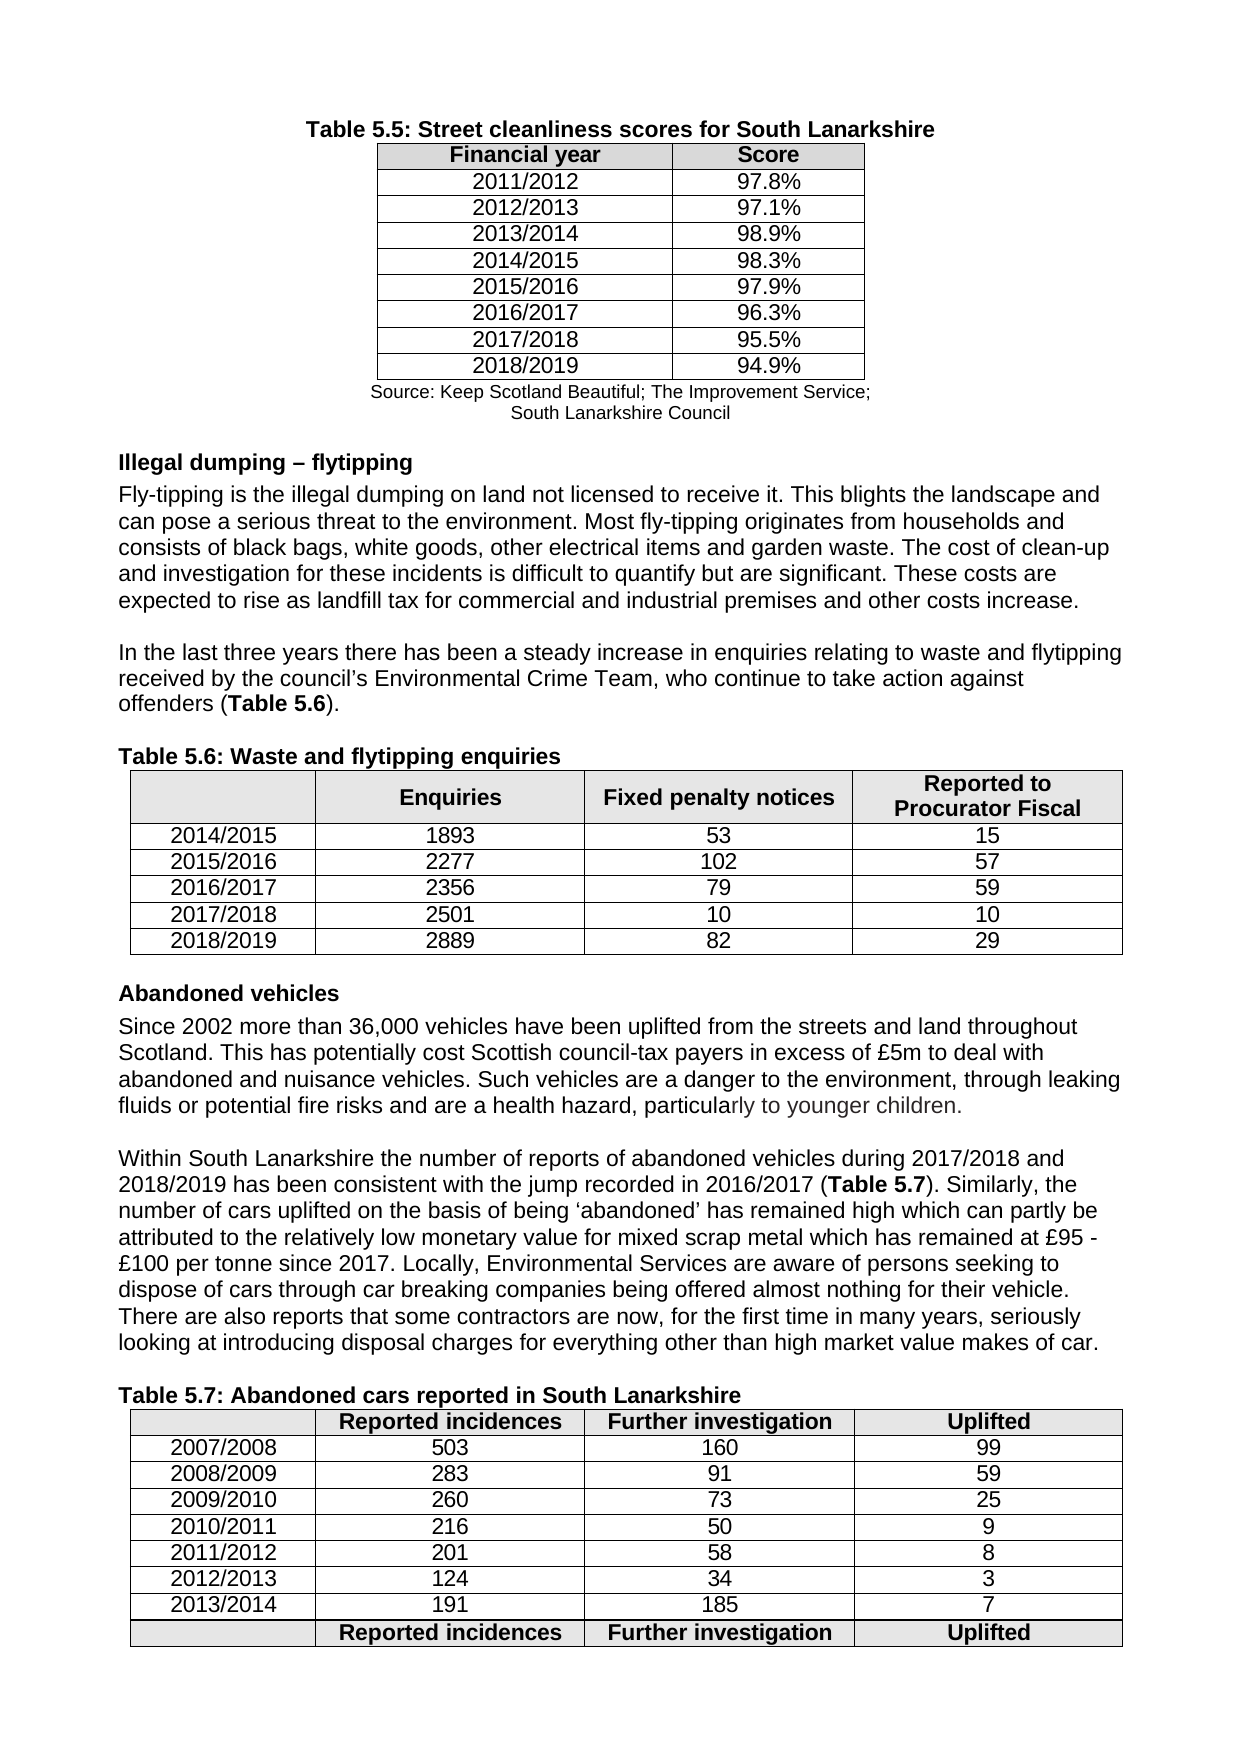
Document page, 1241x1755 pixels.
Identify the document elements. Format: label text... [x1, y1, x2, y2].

table_cell 2018/2019 [378, 354, 672, 379]
subtitle Table 5.6: Waste and flytipping enquiries [118, 743, 1196, 769]
table_header Enquiries [316, 771, 584, 823]
table_cell 98.9% [673, 223, 864, 248]
subtitle Illegal dumping – flytipping [118, 448, 1196, 475]
table_cell 98.3% [673, 249, 864, 274]
table_header Further investigation [585, 1621, 854, 1646]
table_cell 2010/2011 [131, 1515, 315, 1540]
table_cell 2501 [316, 903, 584, 928]
text Fly-tipping is the illegal dumping on land not licensed to receive it. This blights the landscape and can pose a serious threat to the environment. Most fly-tipping originates from households and consists of black bags, white goods, other electrical items and garden waste. The cost of clean-up and investigation for these incidents is difficult to quantify but are significant. These costs are expected to rise as landfill tax for commercial and industrial premises and other costs increase. [118, 481, 1118, 613]
table_cell 34 [585, 1567, 854, 1592]
text Within South Lanarkshire the number of reports of abandoned vehicles during 2017/2018 and 2018/2019 has been consistent with the jump recorded in 2016/2017 (Table 5.7). Similarly, the number of cars uplifted on the basis of being ‘abandoned’ has remained high which can partly be attributed to the relatively low monetary value for mixed scrap metal which has remained at £95 - [118, 1144, 1118, 1250]
table_cell 201 [316, 1541, 584, 1566]
table_cell 2017/2018 [378, 328, 672, 353]
text Source: Keep Scotland Beautiful; The Improvement Service; South Lanarkshire Council [349, 381, 891, 424]
table_cell 2015/2016 [378, 275, 672, 300]
table_cell 283 [316, 1462, 584, 1487]
table_cell 2356 [316, 876, 584, 902]
text £100 per tonne since 2017. Locally, Environmental Services are aware of persons seeking to dispose of cars through car breaking companies being offered almost nothing for their vehicle. There are also reports that some contractors are now, for the first time in many years, seriously looking at introducing disposal charges for everything other than high market value makes of car. [118, 1250, 1118, 1356]
text In the last three years there has been a steady increase in enquiries relating to waste and flytipping received by the council’s Environmental Crime Team, who continue to take action against offenders (Table 5.6). [118, 640, 1122, 717]
table_header [131, 1621, 315, 1646]
table_cell 57 [853, 850, 1122, 875]
table_cell 82 [585, 929, 852, 954]
table_cell 2013/2014 [131, 1594, 315, 1619]
table_cell 73 [585, 1489, 854, 1513]
table_header Reported to Procurator Fiscal [853, 771, 1122, 823]
table_cell 2007/2008 [131, 1436, 315, 1461]
table_header [131, 771, 315, 823]
table_cell 185 [585, 1594, 854, 1619]
table_cell 59 [855, 1462, 1122, 1487]
table_cell 2012/2013 [131, 1567, 315, 1592]
table_cell 7 [855, 1594, 1122, 1619]
table_cell 2012/2013 [378, 196, 672, 222]
table_cell 91 [585, 1462, 854, 1487]
table_header Reported incidences [316, 1621, 584, 1646]
table_cell 97.1% [673, 196, 864, 222]
table_cell 191 [316, 1594, 584, 1619]
table_cell 59 [853, 876, 1122, 902]
table_cell 97.9% [673, 275, 864, 300]
table_cell 96.3% [673, 301, 864, 327]
table_cell 50 [585, 1515, 854, 1540]
table_cell 102 [585, 850, 852, 875]
table_cell 2011/2012 [131, 1541, 315, 1566]
table_cell 15 [853, 824, 1122, 849]
subtitle Table 5.7: Abandoned cars reported in South Lanarkshire [118, 1382, 1196, 1408]
table_header Score [673, 144, 864, 169]
table_cell 2014/2015 [378, 249, 672, 274]
table_header Uplifted [855, 1621, 1122, 1646]
table_header Further investigation [585, 1410, 854, 1435]
table_cell 95.5% [673, 328, 864, 353]
table_cell 10 [853, 903, 1122, 928]
table_cell 8 [855, 1541, 1122, 1566]
table_cell 2015/2016 [131, 850, 315, 875]
table_cell 9 [855, 1515, 1122, 1540]
table_cell 160 [585, 1436, 854, 1461]
table_cell 25 [855, 1489, 1122, 1513]
table_cell 10 [585, 903, 852, 928]
table_header Fixed penalty notices [585, 771, 852, 823]
table_cell 124 [316, 1567, 584, 1592]
table_cell 2008/2009 [131, 1462, 315, 1487]
table_header Uplifted [855, 1410, 1122, 1435]
table_cell 2009/2010 [131, 1489, 315, 1513]
table_cell 58 [585, 1541, 854, 1566]
text Abandoned vehicles [118, 980, 1196, 1006]
table_cell 99 [855, 1436, 1122, 1461]
table_header Reported incidences [316, 1410, 584, 1435]
table_cell 2016/2017 [378, 301, 672, 327]
table_header [131, 1410, 315, 1435]
table_cell 2011/2012 [378, 170, 672, 195]
table_cell 503 [316, 1436, 584, 1461]
subtitle Table 5.5: Street cleanliness scores for South Lanarkshire [104, 116, 1137, 142]
table_cell 53 [585, 824, 852, 849]
table_cell 79 [585, 876, 852, 902]
table_cell 29 [853, 929, 1122, 954]
table_cell 2016/2017 [131, 876, 315, 902]
table_header Financial year [378, 144, 672, 169]
text Since 2002 more than 36,000 vehicles have been uplifted from the streets and land throughout Scotland. This has potentially cost Scottish council-tax payers in excess of £5m to deal with abandoned and nuisance vehicles. Such vehicles are a danger to the environment, through leaking fluids or potential fire risks and are a health hazard, particularly to younger children. [118, 1013, 1122, 1118]
table_cell 2277 [316, 850, 584, 875]
table_cell 2889 [316, 929, 584, 954]
table_cell 94.9% [673, 354, 864, 379]
table_cell 2013/2014 [378, 223, 672, 248]
table_cell 1893 [316, 824, 584, 849]
table_cell 3 [855, 1567, 1122, 1592]
table_cell 260 [316, 1489, 584, 1513]
table_cell 97.8% [673, 170, 864, 195]
table_cell 2018/2019 [131, 929, 315, 954]
table_cell 2017/2018 [131, 903, 315, 928]
table_cell 2014/2015 [131, 824, 315, 849]
table_cell 216 [316, 1515, 584, 1540]
